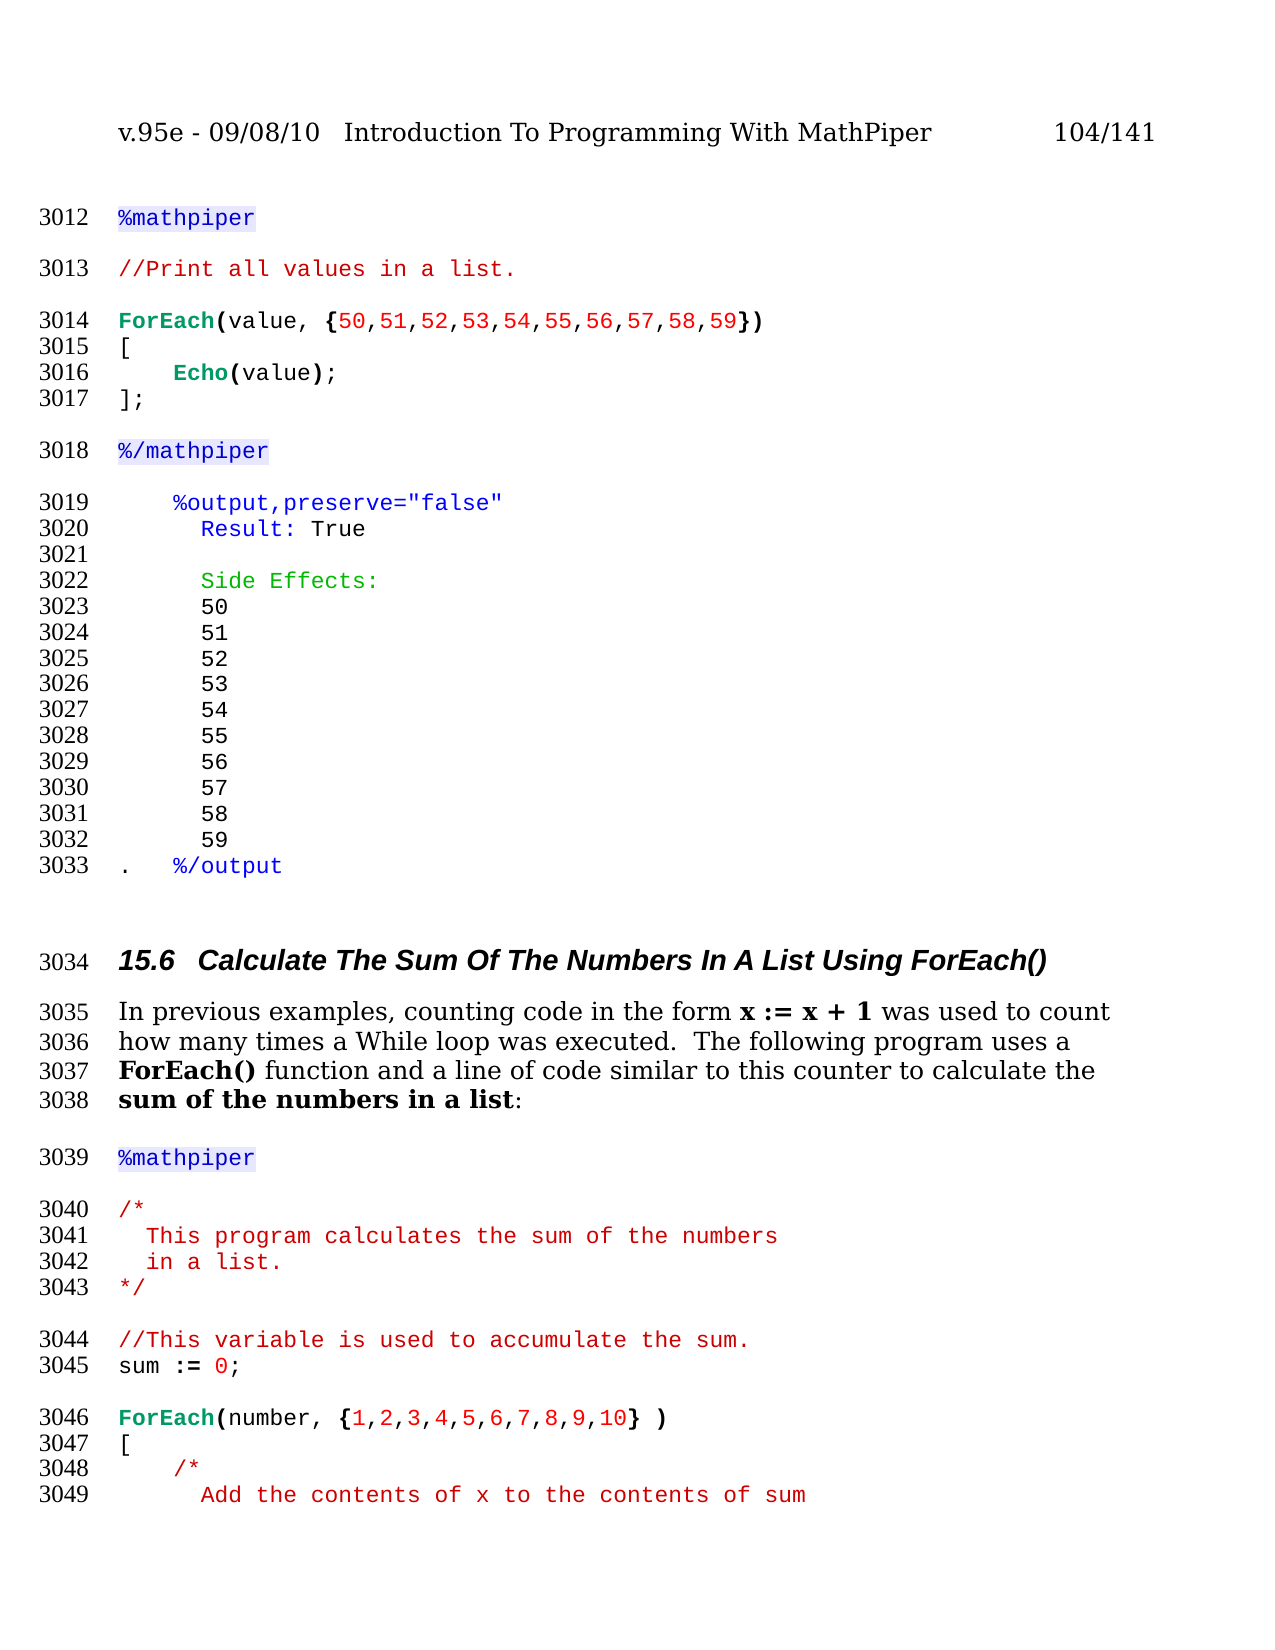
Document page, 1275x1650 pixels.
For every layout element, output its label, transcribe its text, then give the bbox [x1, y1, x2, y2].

text 56 [118, 751, 1157, 777]
text 52 [118, 647, 1157, 673]
text %mathpiper [118, 1147, 1157, 1172]
text Add the contents of x to the contents of sum [118, 1484, 1157, 1510]
text . %/output [118, 854, 1157, 880]
text 51 [118, 621, 1157, 647]
text //This variable is used to accumulate the sum. [118, 1328, 1157, 1354]
text 57 [118, 777, 1157, 802]
subtitle Calculate The Sum Of The Numbers In A List Using ForEach() [118, 943, 1157, 976]
text */ [118, 1276, 1157, 1302]
text /* [118, 1458, 1157, 1484]
text ForEach(number, {1,2,3,4,5,6,7,8,9,10} ) [118, 1406, 1157, 1432]
text Result: True [118, 517, 1157, 543]
text Side Effects: [118, 569, 1157, 595]
text 55 [118, 725, 1157, 751]
text [ [118, 336, 1157, 362]
text %mathpiper [118, 206, 1157, 232]
text //Print all values in a list. [118, 258, 1157, 284]
text 58 [118, 802, 1157, 828]
text in a list. [118, 1250, 1157, 1276]
text 50 [118, 595, 1157, 621]
text [ [118, 1432, 1157, 1458]
text Echo(value); [118, 362, 1157, 387]
text ForEach(value, {50,51,52,53,54,55,56,57,58,59}) [118, 310, 1157, 336]
text /* [118, 1198, 1157, 1224]
text %/mathpiper [118, 439, 1157, 465]
text %output,preserve="false" [118, 491, 1157, 517]
text 53 [118, 673, 1157, 699]
text ]; [118, 387, 1157, 413]
text 54 [118, 699, 1157, 725]
text This program calculates the sum of the numbers [118, 1224, 1157, 1250]
text In previous examples, counting code in the form x := x + 1 was used to count how many times a While loop was executed. The following program uses a ForEach() function and a line of code similar to this counter to calculate the sum of the numbers in a list: [118, 997, 1157, 1114]
text 59 [118, 828, 1157, 854]
text sum := 0; [118, 1354, 1157, 1380]
